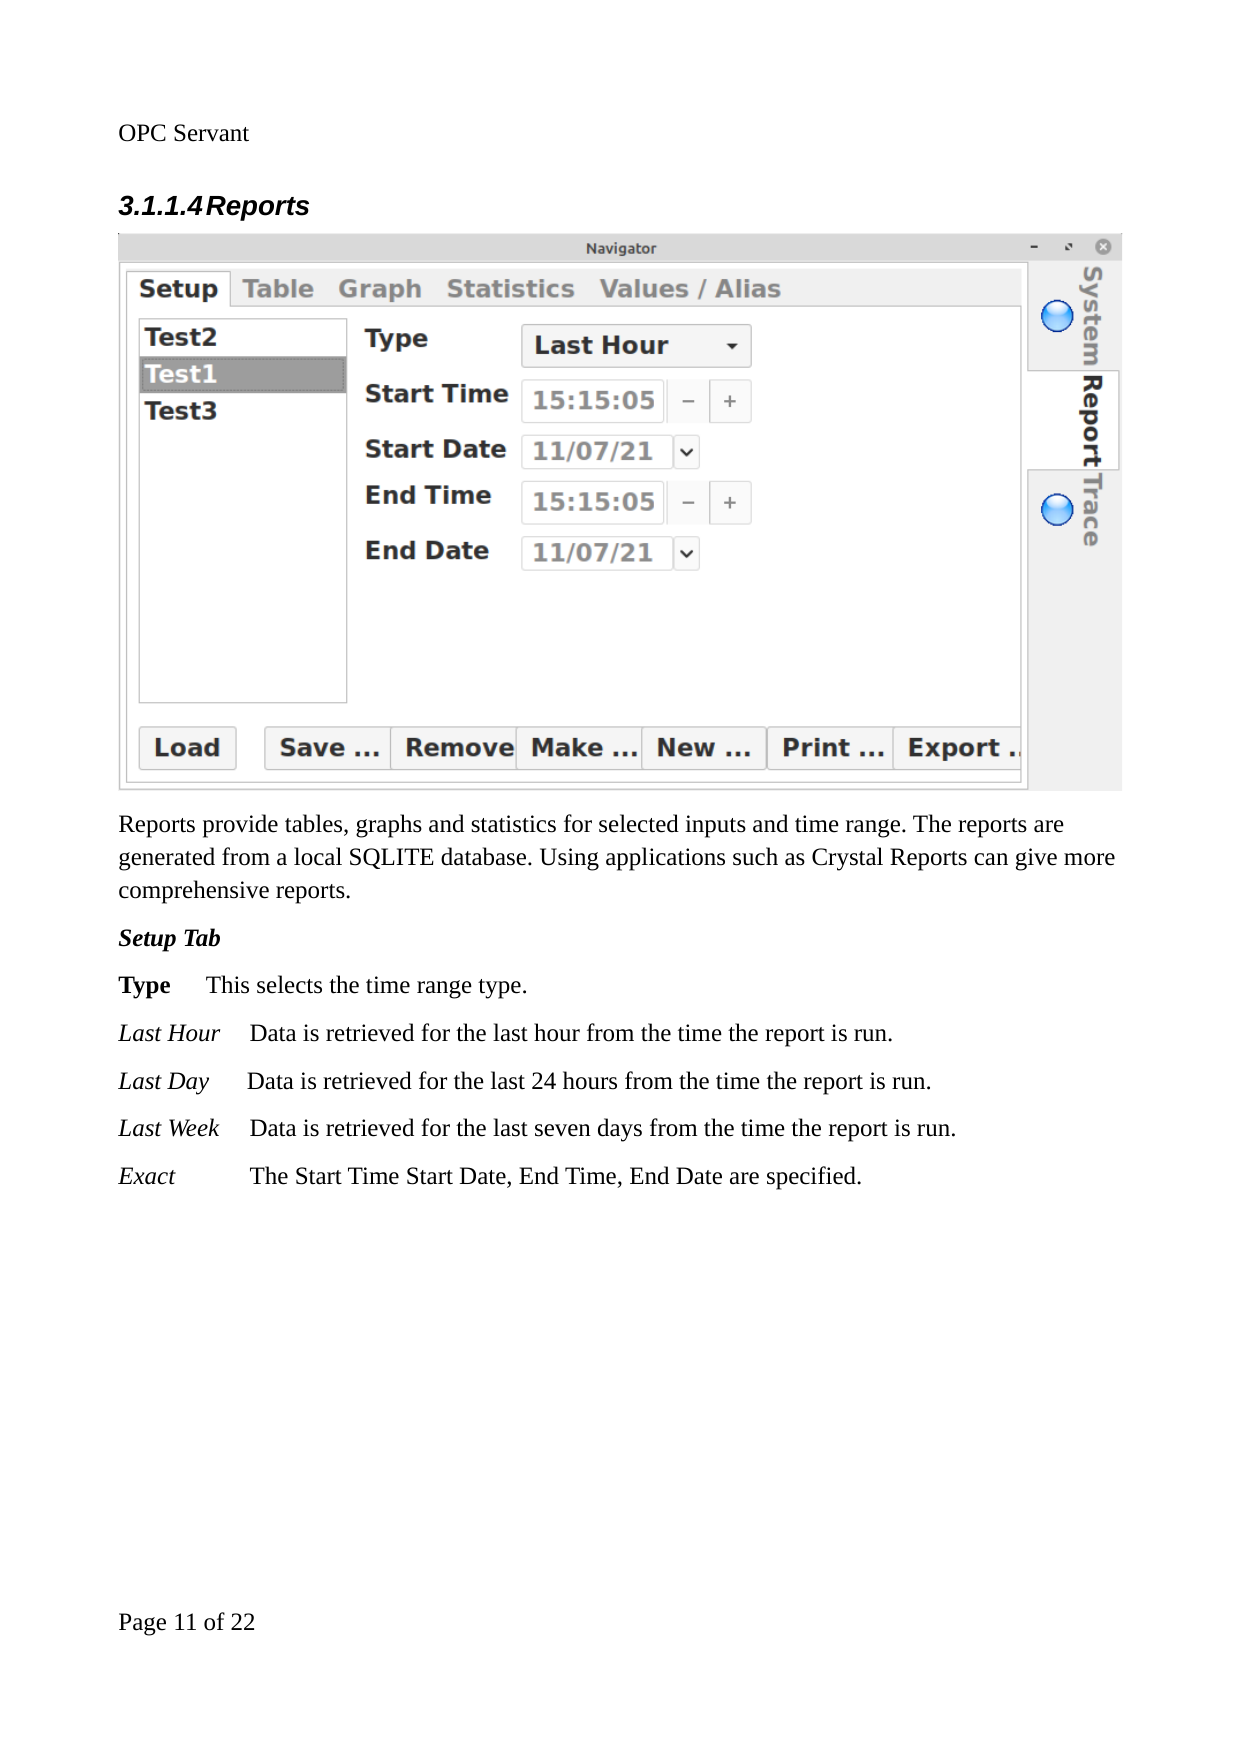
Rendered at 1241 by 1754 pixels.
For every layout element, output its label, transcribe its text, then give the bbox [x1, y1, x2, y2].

text Reports provide tables, graphs and statistics for selected inputs and time range. The reports are generated from a local SQLITE database. Using applications such as Crystal Reports can give more comprehensive reports. [118, 809, 1122, 904]
text Last Hour Data is retrieved for the last hour from the time the report is run. [118, 1018, 1122, 1047]
text Type This selects the time range type. [118, 971, 1122, 999]
picture [118, 233, 1123, 791]
subtitle Reports [118, 189, 1122, 221]
text Exact The Start Time Start Date, End Time, End Date are specified. [118, 1161, 1122, 1190]
text Last Week Data is retrieved for the last seven days from the time the report is run. [118, 1113, 1122, 1142]
text Last Day Data is retrieved for the last 24 hours from the time the report is run. [118, 1066, 1122, 1094]
text Setup Tab [118, 923, 1122, 952]
